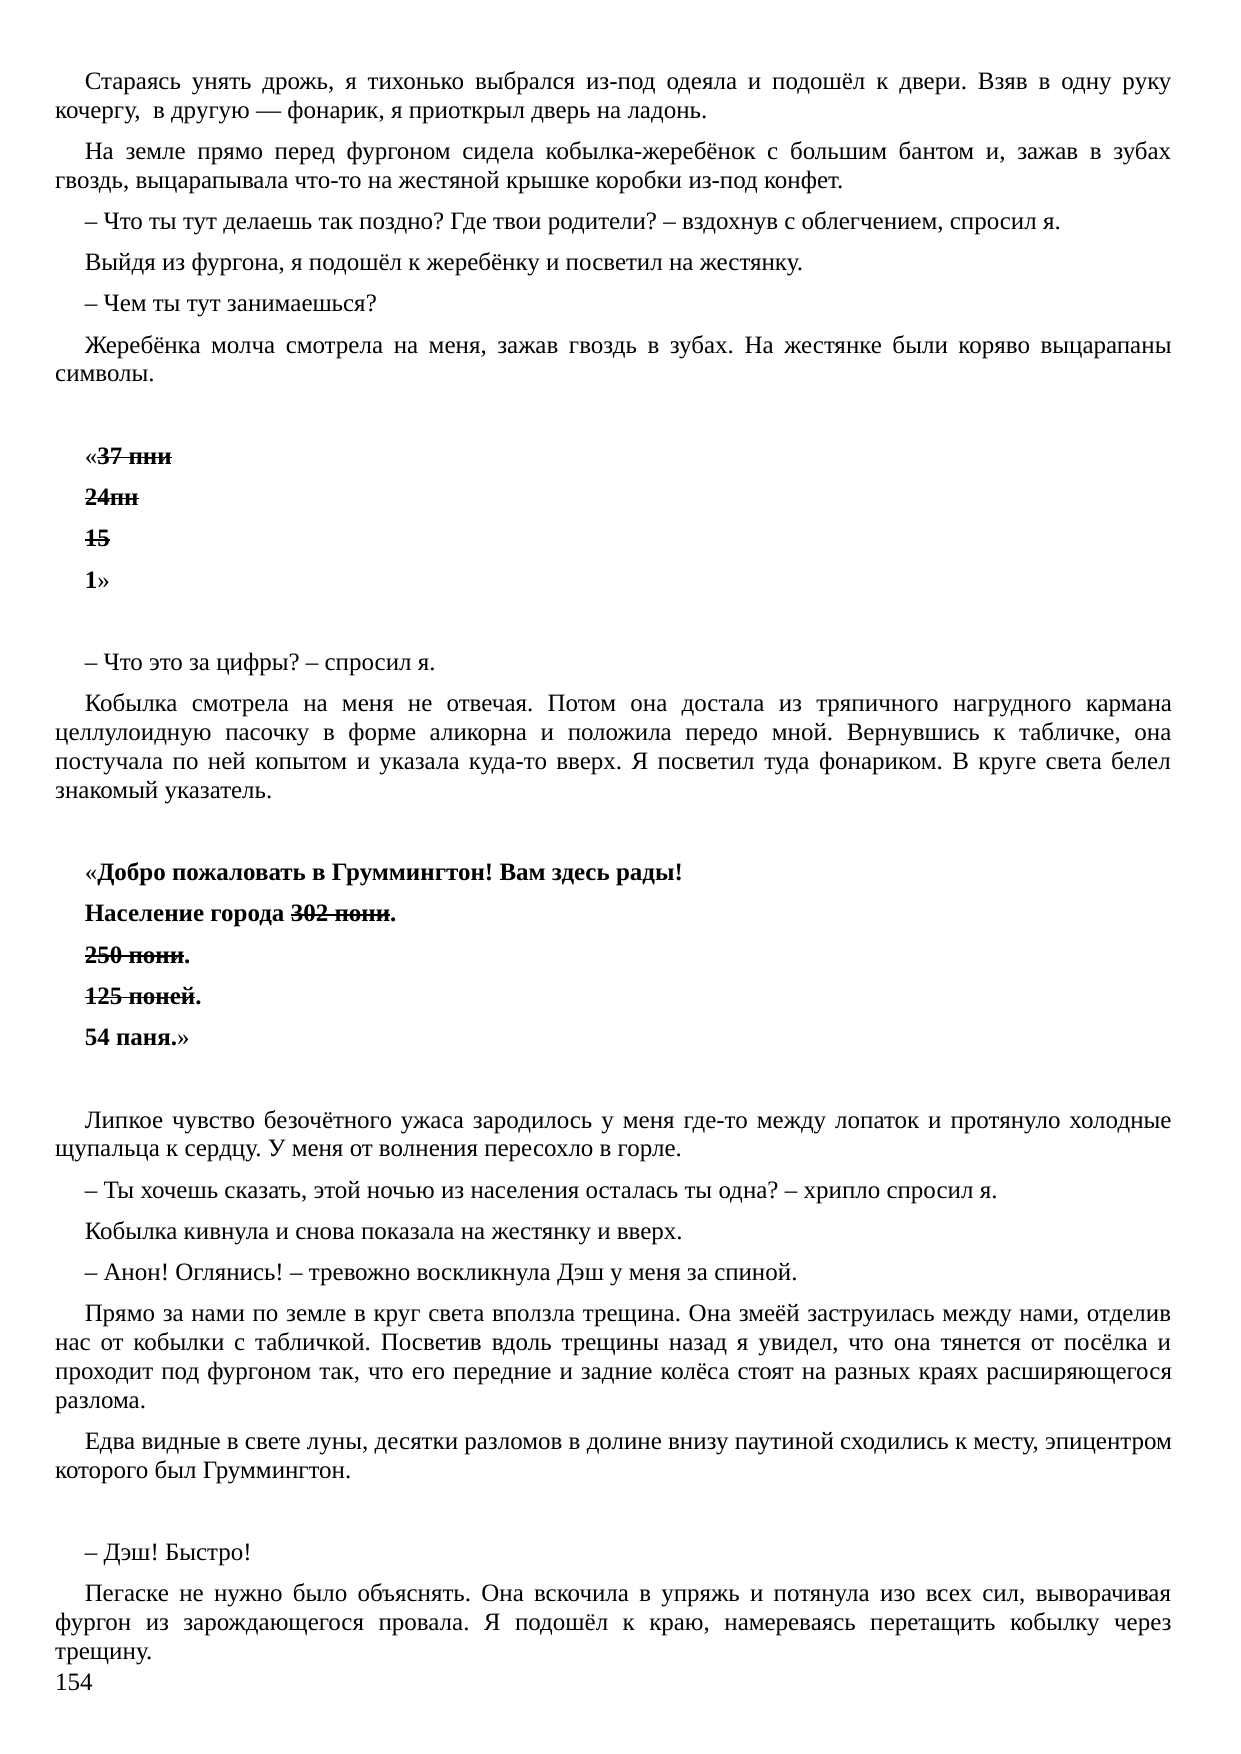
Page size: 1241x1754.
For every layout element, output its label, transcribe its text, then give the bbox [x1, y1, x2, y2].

text Население города 302 пони. [55, 898, 1173, 927]
text 1» [55, 565, 1173, 593]
text Жеребёнка молча смотрела на меня, зажав гвоздь в зубах. На жестянке были коряво выцарапаны символы. [55, 330, 1173, 387]
text – Что это за цифры? – спросил я. [55, 647, 1173, 676]
text 250 пони. [55, 940, 1173, 968]
text Едва видные в свете луны, десятки разломов в долине внизу паутиной сходились к месту, эпицентром которого был Груммингтон. [55, 1426, 1173, 1483]
text На земле прямо перед фургоном сидела кобылка-жеребёнок с большим бантом и, зажав в зубах гвоздь, выцарапывала что-то на жестяной крышке коробки из-под конфет. [55, 136, 1173, 193]
text 24пн [55, 482, 1173, 511]
text Кобылка кивнула и снова показала на жестянку и вверх. [55, 1216, 1173, 1245]
text Прямо за нами по земле в круг света вползла трещина. Она змеёй заструилась между нами, отделив нас от кобылки с табличкой. Посветив вдоль трещины назад я увидел, что она тянется от посёлка и проходит под фургоном так, что его передние и задние колёса стоят на разных краях расширяющегося разлома. [55, 1298, 1173, 1413]
text Стараясь унять дрожь, я тихонько выбрался из-под одеяла и подошёл к двери. Взяв в одну руку кочергу, в другую — фонарик, я приоткрыл дверь на ладонь. [55, 66, 1173, 123]
text Выйдя из фургона, я подошёл к жеребёнку и посветил на жестянку. [55, 247, 1173, 276]
text Липкое чувство безочётного ужаса зародилось у меня где-то между лопаток и протянуло холодные щупальца к сердцу. У меня от волнения пересохло в горле. [55, 1105, 1173, 1162]
text Пегаске не нужно было объяснять. Она вскочила в упряжь и потянула изо всех сил, выворачивая фургон из зарождающегося провала. Я подошёл к краю, намереваясь перетащить кобылку через трещину. [55, 1578, 1173, 1665]
text – Чем ты тут занимаешься? [55, 288, 1173, 317]
text – Анон! Оглянись! – тревожно воскликнула Дэш у меня за спиной. [55, 1257, 1173, 1286]
text «37 пни [55, 441, 1173, 470]
text 15 [55, 523, 1173, 552]
text – Что ты тут делаешь так поздно? Где твои родители? – вздохнув с облегчением, спросил я. [55, 206, 1173, 235]
text «Добро пожаловать в Груммингтон! Вам здесь рады! [55, 857, 1173, 886]
text – Ты хочешь сказать, этой ночью из населения осталась ты одна? – хрипло спросил я. [55, 1175, 1173, 1203]
text – Дэш! Быстро! [55, 1537, 1173, 1566]
text 54 паня.» [55, 1022, 1173, 1051]
text 125 поней. [55, 981, 1173, 1010]
text Кобылка смотрела на меня не отвечая. Потом она достала из тряпичного нагрудного кармана целлулоидную пасочку в форме аликорна и положила передо мной. Вернувшись к табличке, она постучала по ней копытом и указала куда-то вверх. Я посветил туда фонариком. В круге света белел знакомый указатель. [55, 688, 1173, 803]
